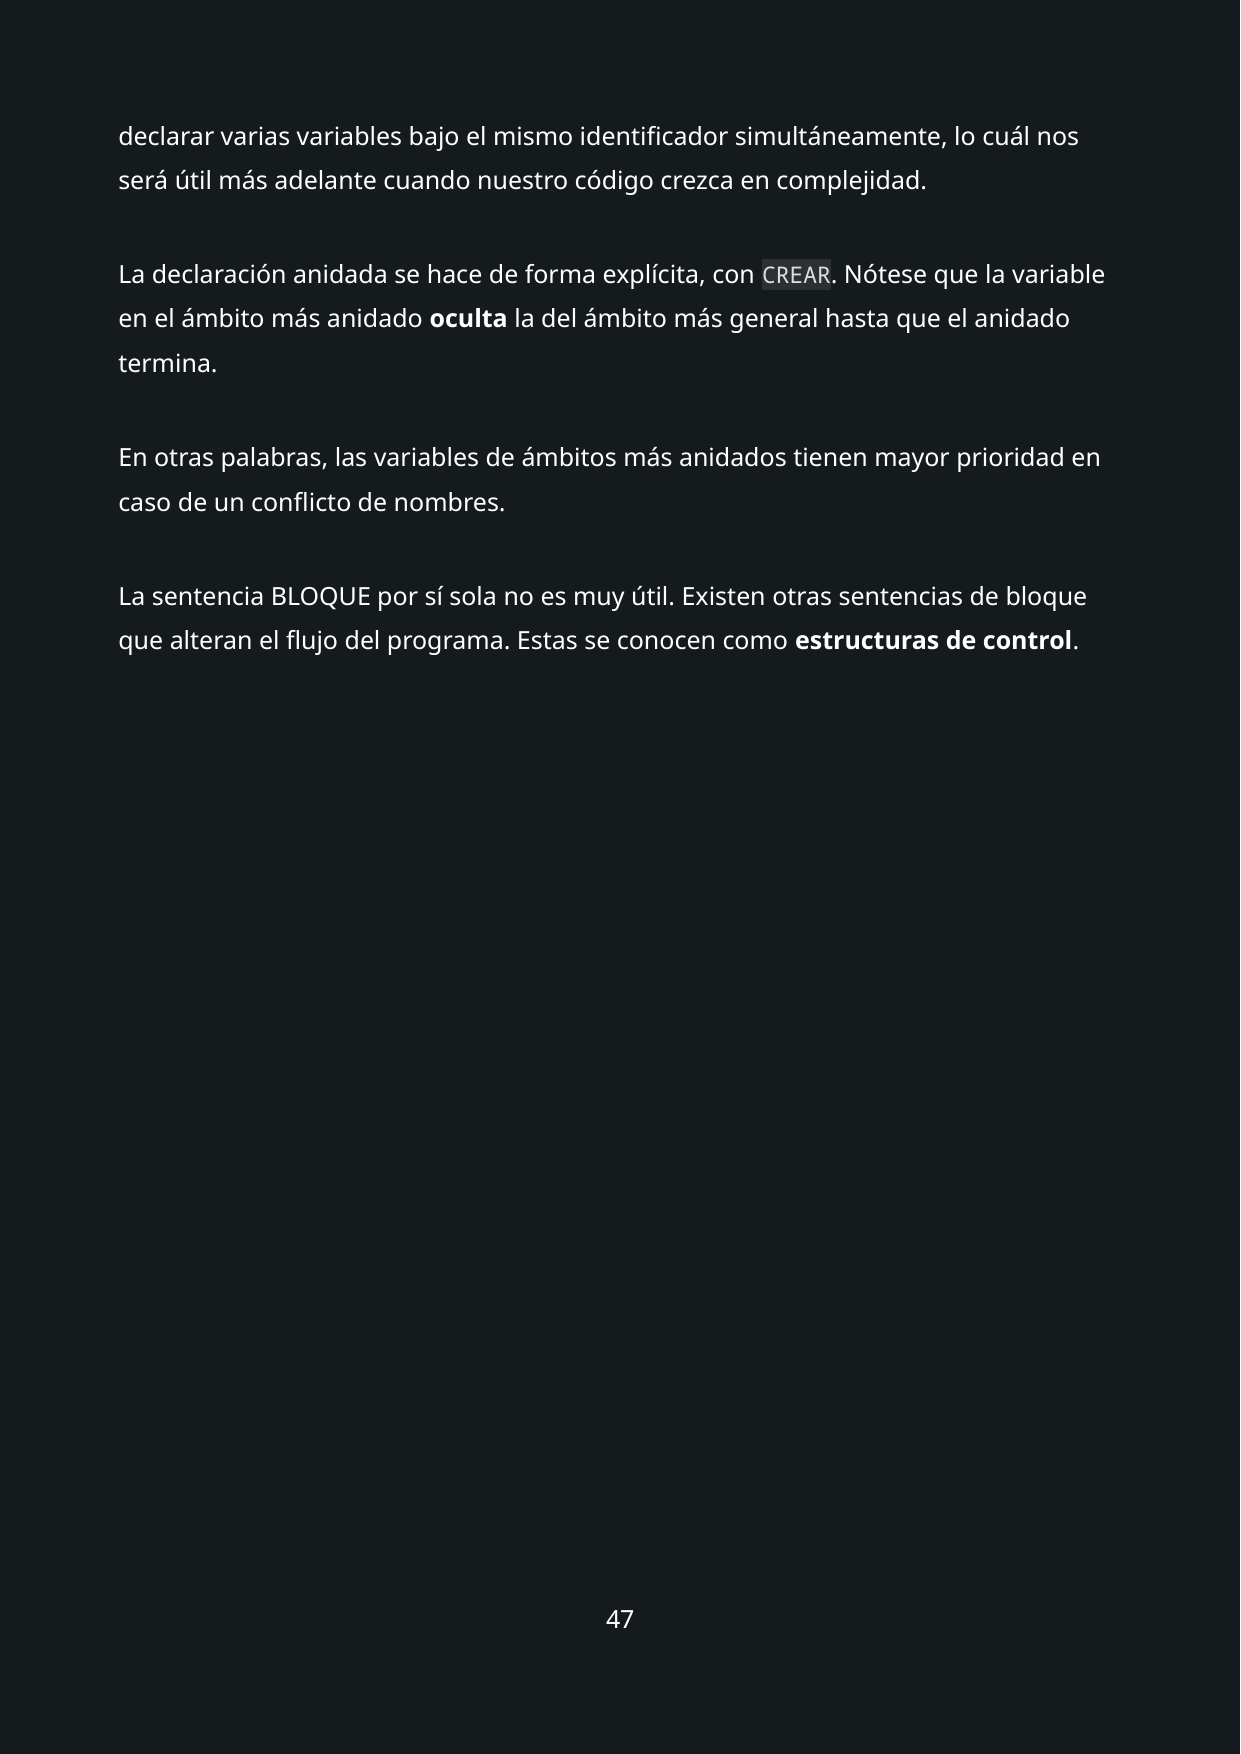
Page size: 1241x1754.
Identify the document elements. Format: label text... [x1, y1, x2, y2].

text declarar varias variables bajo el mismo identificador simultáneamente, lo cuál nos será útil más adelante cuando nuestro código crezca en complejidad. [118, 118, 1122, 196]
text La sentencia BLOQUE por sí sola no es muy útil. Existen otras sentencias de bloque que alteran el flujo del programa. Estas se conocen como estructuras de control. [118, 579, 1122, 657]
text La declaración anidada se hace de forma explícita, con CREAR. Nótese que la variable en el ámbito más anidado oculta la del ámbito más general hasta que el anidado termina. [118, 257, 1122, 379]
text En otras palabras, las variables de ámbitos más anidados tienen mayor prioridad en caso de un conflicto de nombres. [118, 440, 1122, 518]
